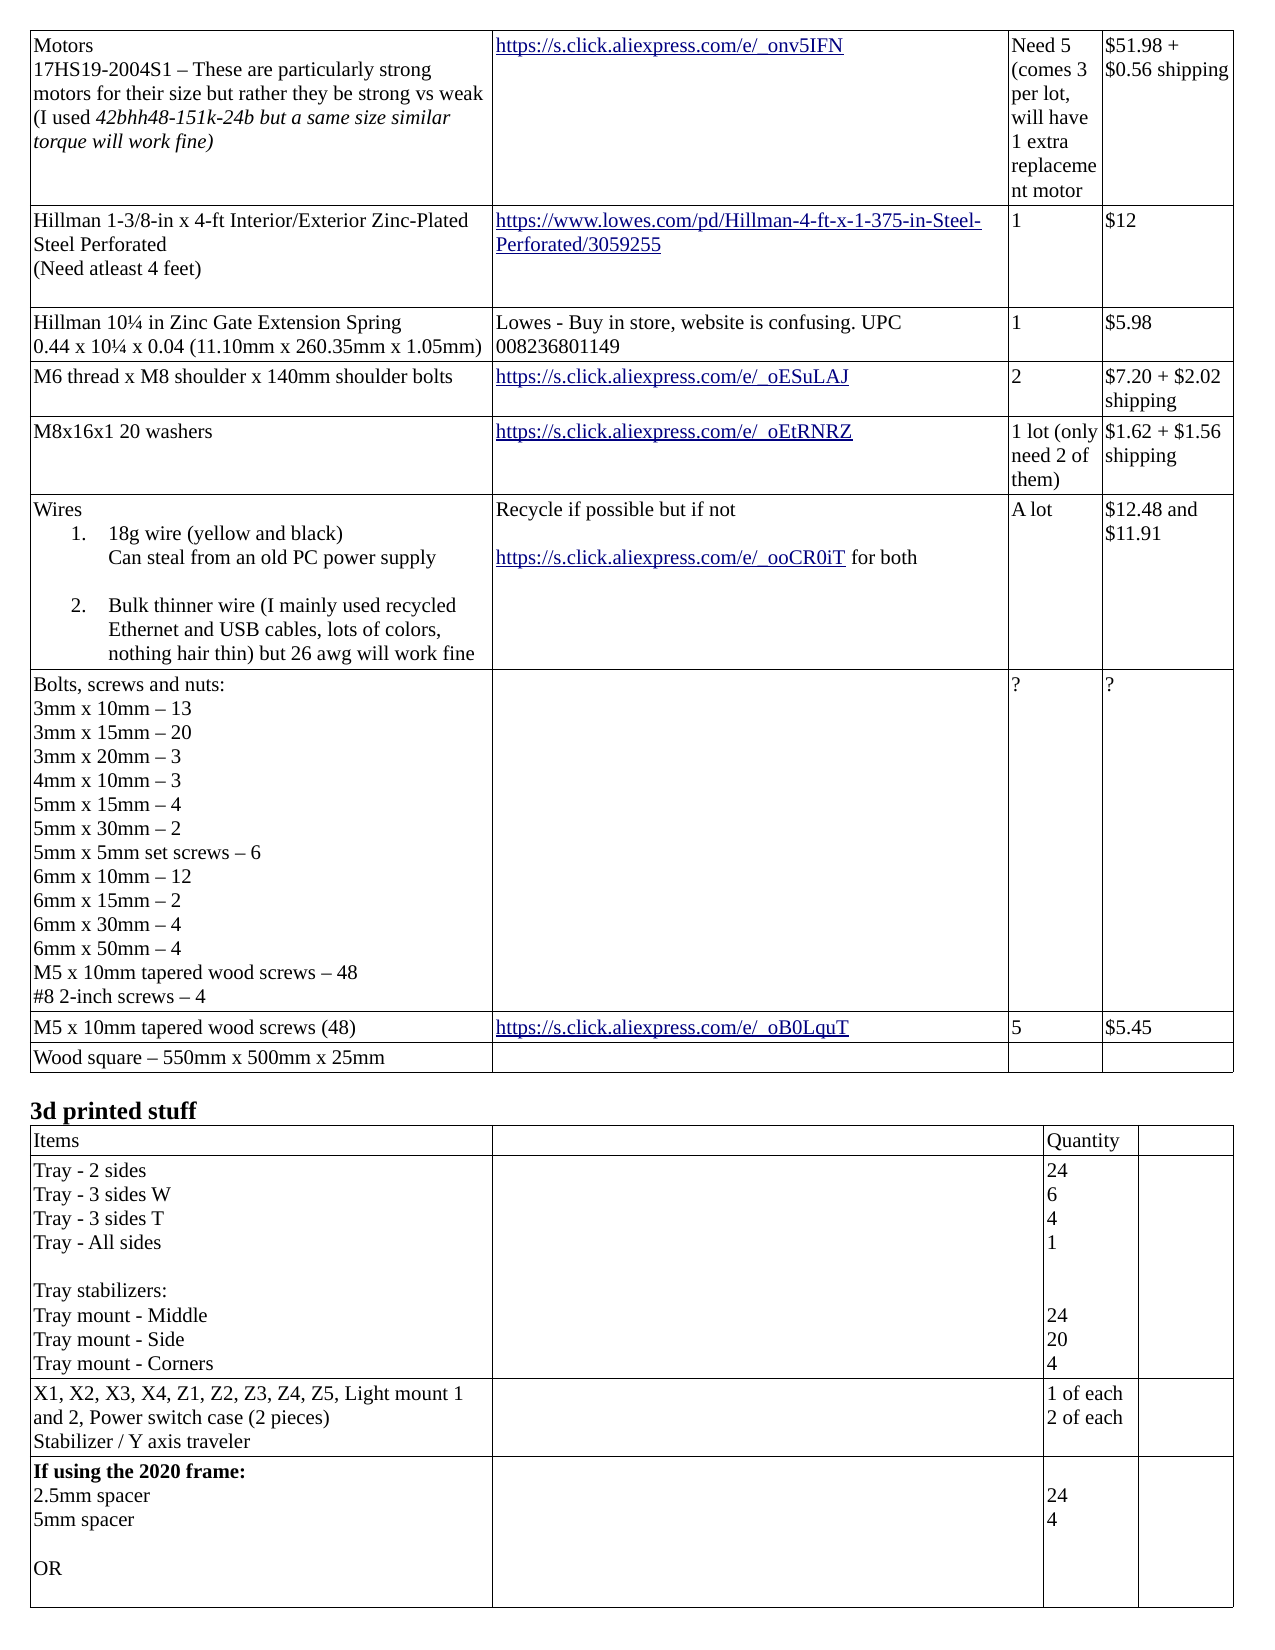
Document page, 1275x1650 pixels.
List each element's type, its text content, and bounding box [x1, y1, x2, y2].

table_cell Bolts, screws and nuts: 3mm x 10mm – 13 3mm x 15mm – 20 3mm x 20mm – 3 4mm x 10mm – 3 5mm x 15mm – 4 5mm x 30mm – 2 5mm x 5mm set screws – 6 6mm x 10mm – 12 6mm x 15mm – 2 6mm x 30mm – 4 6mm x 50mm – 4 M5 x 10mm tapered wood screws – 48 #8 2-inch screws – 4 [31, 670, 492, 1011]
table_cell https://www.lowes.com/pd/Hillman-4-ft-x-1-375-in-Steel-Perforated/3059255 [493, 206, 1008, 307]
table_header [1139, 1126, 1233, 1155]
table_cell 2 [1009, 362, 1102, 416]
table_cell [493, 1156, 1043, 1378]
table_cell $5.98 [1103, 308, 1233, 361]
table_cell A lot [1009, 495, 1102, 668]
table_cell Hillman 10¼ in Zinc Gate Extension Spring 0.44 x 10¼ x 0.04 (11.10mm x 260.35mm x 1.05mm) [31, 308, 492, 361]
table_cell Hillman 1-3/8-in x 4-ft Interior/Exterior Zinc-Plated Steel Perforated (Need atleast 4 feet) [31, 206, 492, 307]
text 3d printed stuff [30, 1096, 1245, 1125]
table_cell [1103, 1043, 1233, 1072]
table_cell Lowes - Buy in store, website is confusing. UPC 008236801149 [493, 308, 1008, 361]
table_cell [1139, 1379, 1233, 1456]
table_cell Tray - 2 sides Tray - 3 sides W Tray - 3 sides T Tray - All sides Tray stabilizers: Tray mount - Middle Tray mount - Side Tray mount - Corners [31, 1156, 492, 1378]
table_cell If using the 2020 frame: 2.5mm spacer 5mm spacer OR [31, 1457, 492, 1607]
table_cell ? [1103, 670, 1233, 1011]
table_cell https://s.click.aliexpress.com/e/_oESuLAJ [493, 362, 1008, 416]
table_cell Recycle if possible but if not https://s.click.aliexpress.com/e/_ooCR0iT for both [493, 495, 1008, 668]
table_cell $12.48 and $11.91 [1103, 495, 1233, 668]
table_cell 1 [1009, 308, 1102, 361]
table_cell $12 [1103, 206, 1233, 307]
table_header Quantity [1044, 1126, 1138, 1155]
table_cell $1.62 + $1.56 shipping [1103, 417, 1233, 494]
table_cell $7.20 + $2.02 shipping [1103, 362, 1233, 416]
table_cell https://s.click.aliexpress.com/e/_oEtRNRZ [493, 417, 1008, 494]
table_cell https://s.click.aliexpress.com/e/_oB0LquT [493, 1012, 1008, 1042]
table_cell Motors 17HS19-2004S1 – These are particularly strong motors for their size but rather they be strong vs weak (I used 42bhh48-151k-24b but a same size similar torque will work fine) [31, 31, 492, 204]
table_cell [493, 1379, 1043, 1456]
table_cell 24 4 [1044, 1457, 1138, 1607]
table_cell 1 [1009, 206, 1102, 307]
table_cell 1 of each 2 of each [1044, 1379, 1138, 1456]
table_cell [1009, 1043, 1102, 1072]
table_cell 1 lot (only need 2 of them) [1009, 417, 1102, 494]
table_cell [493, 670, 1008, 1011]
table_cell $5.45 [1103, 1012, 1233, 1042]
table_cell [493, 1457, 1043, 1607]
table_cell $51.98 + $0.56 shipping [1103, 31, 1233, 204]
table_cell Wood square – 550mm x 500mm x 25mm [31, 1043, 492, 1072]
table_cell 24 6 4 1 24 20 4 [1044, 1156, 1138, 1378]
table_cell https://s.click.aliexpress.com/e/_onv5IFN [493, 31, 1008, 204]
table_header Items [31, 1126, 492, 1155]
table_cell Need 5 (comes 3 per lot, will have 1 extra replacement motor [1009, 31, 1102, 204]
table_cell X1, X2, X3, X4, Z1, Z2, Z3, Z4, Z5, Light mount 1 and 2, Power switch case (2 pieces) Stabilizer / Y axis traveler [31, 1379, 492, 1456]
table_cell [1139, 1156, 1233, 1378]
table_cell M8x16x1 20 washers [31, 417, 492, 494]
table_cell [1139, 1457, 1233, 1607]
table_cell ? [1009, 670, 1102, 1011]
table_header [493, 1126, 1043, 1155]
table_cell M5 x 10mm tapered wood screws (48) [31, 1012, 492, 1042]
table_cell M6 thread x M8 shoulder x 140mm shoulder bolts [31, 362, 492, 416]
table_cell Wires 18g wire (yellow and black) Can steal from an old PC power supply Bulk thinner wire (I mainly used recycled Ethernet and USB cables, lots of colors, nothing hair thin) but 26 awg will work fine [31, 495, 492, 668]
table_cell [493, 1043, 1008, 1072]
table_cell 5 [1009, 1012, 1102, 1042]
